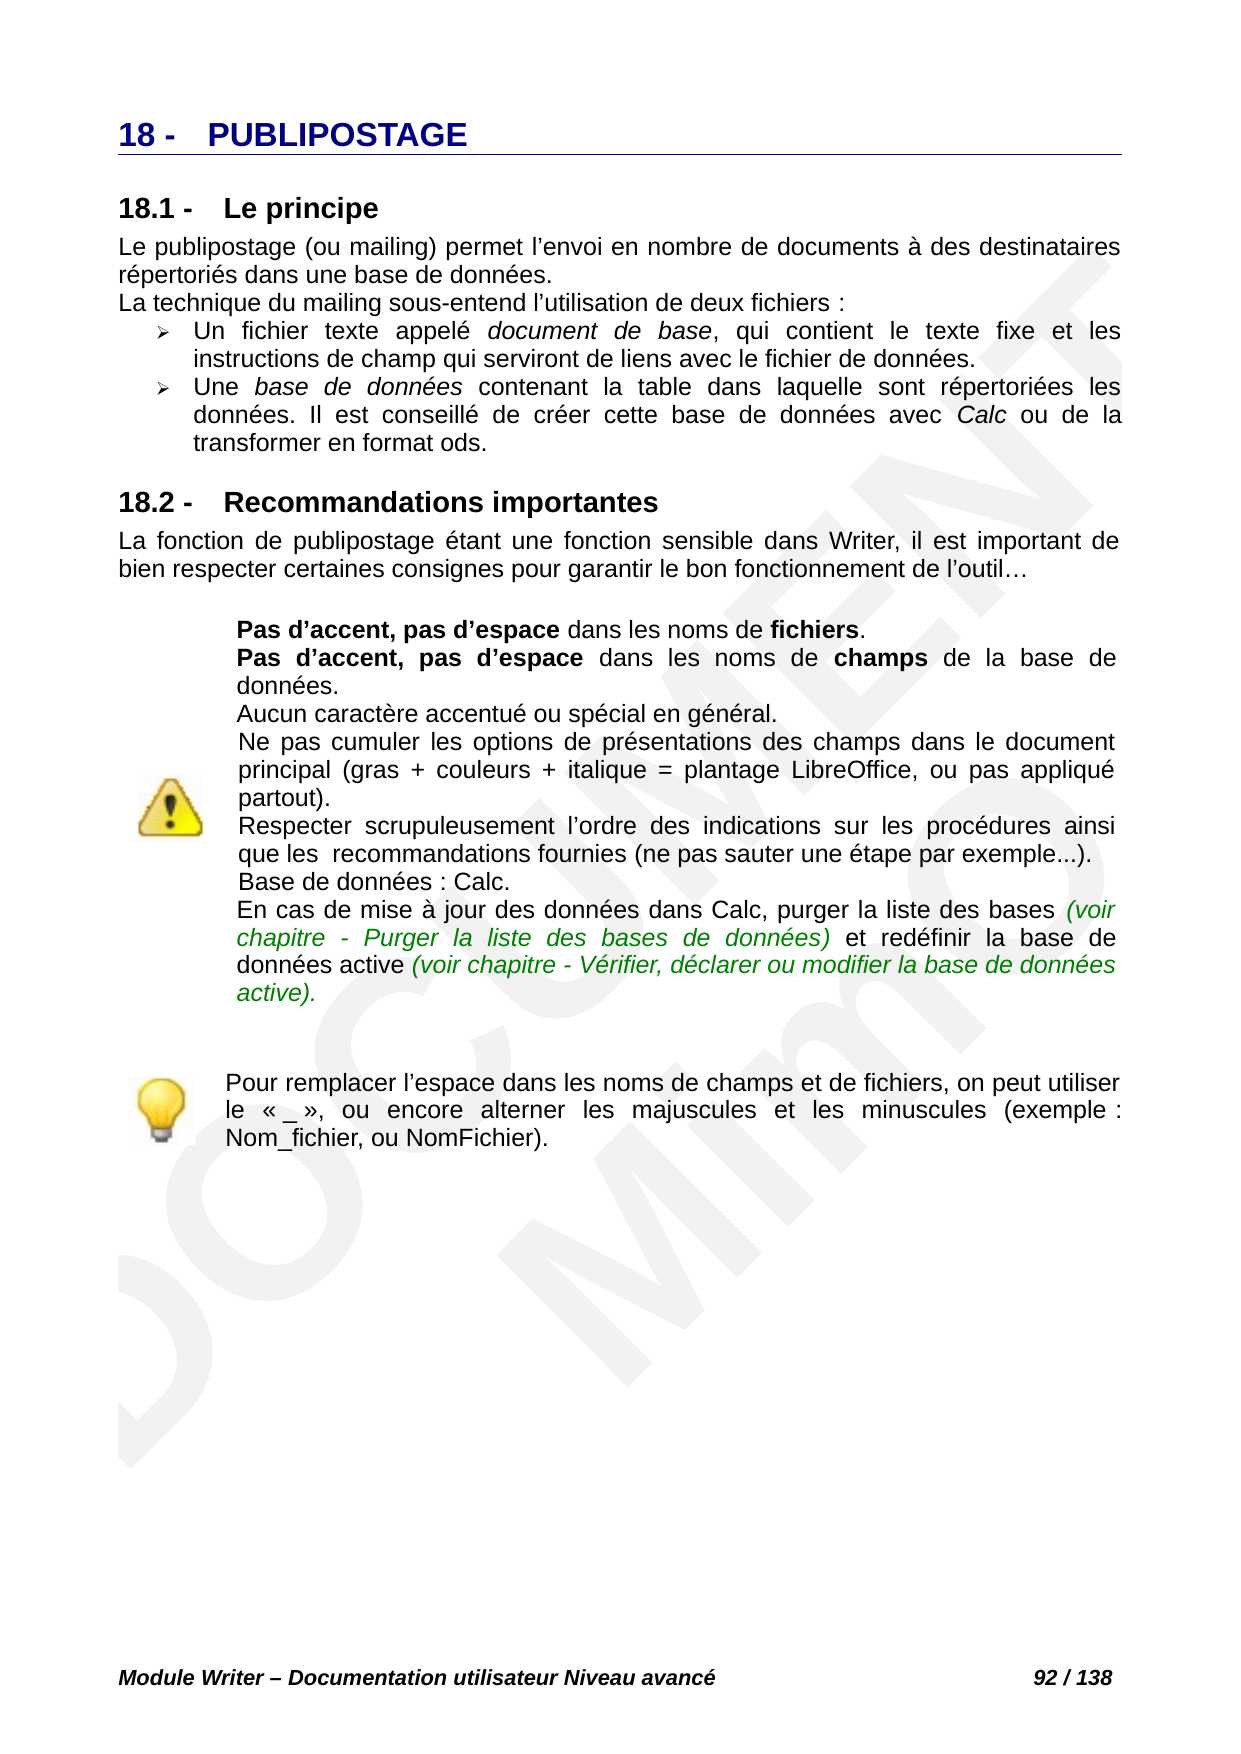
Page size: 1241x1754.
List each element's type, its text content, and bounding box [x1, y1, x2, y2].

subtitle Publipostage [118, 116, 1122, 154]
picture [128, 1077, 196, 1145]
table_header Pas d’accent, pas d’espace dans les noms de fichiers. Pas d’accent, pas d’espace dans les noms de champs de la base de données. Aucun caractère accentué ou spécial en général. Ne pas cumuler les options de présentations des champs dans le document principal (gras + couleurs + italique = plantage LibreOffice, ou pas appliqué partout). Respecter scrupuleusement l’ordre des indications sur les procédures ainsi que les recommandations fournies (ne pas sauter une étape par exemple...). Base de données : Calc. En cas de mise à jour des données dans Calc, purger la liste des bases (voir chapitre - Purger la liste des bases de données) et redéfinir la base de données active (voir chapitre - Vérifier, déclarer ou modifier la base de données active). [231, 611, 1123, 1013]
picture [137, 775, 205, 843]
text La technique du mailing sous-entend l’utilisation de deux fichiers : [118, 289, 1122, 317]
subtitle Recommandations importantes [118, 486, 1122, 518]
list Une base de données contenant la table dans laquelle sont répertoriées les données. Il est conseillé de créer cette base de données avec Calc ou de la transformer en format ods. [156, 373, 1122, 456]
table_header [118, 611, 231, 1013]
subtitle Le principe [118, 192, 1122, 225]
list Un fichier texte appelé document de base, qui contient le texte fixe et les instructions de champ qui serviront de liens avec le fichier de données. [156, 317, 1122, 373]
text Pour remplacer l’espace dans les noms de champs et de fichiers, on peut utiliser le « _ », ou encore alterner les majuscules et les minuscules (exemple : Nom_fichier, ou NomFichier). [118, 1068, 1122, 1152]
text La fonction de publipostage étant une fonction sensible dans Writer, il est important de bien respecter certaines consignes pour garantir le bon fonctionnement de l’outil… [118, 527, 1122, 583]
text Le publipostage (ou mailing) permet l’envoi en nombre de documents à des destinataires répertoriés dans une base de données. [118, 233, 1122, 289]
